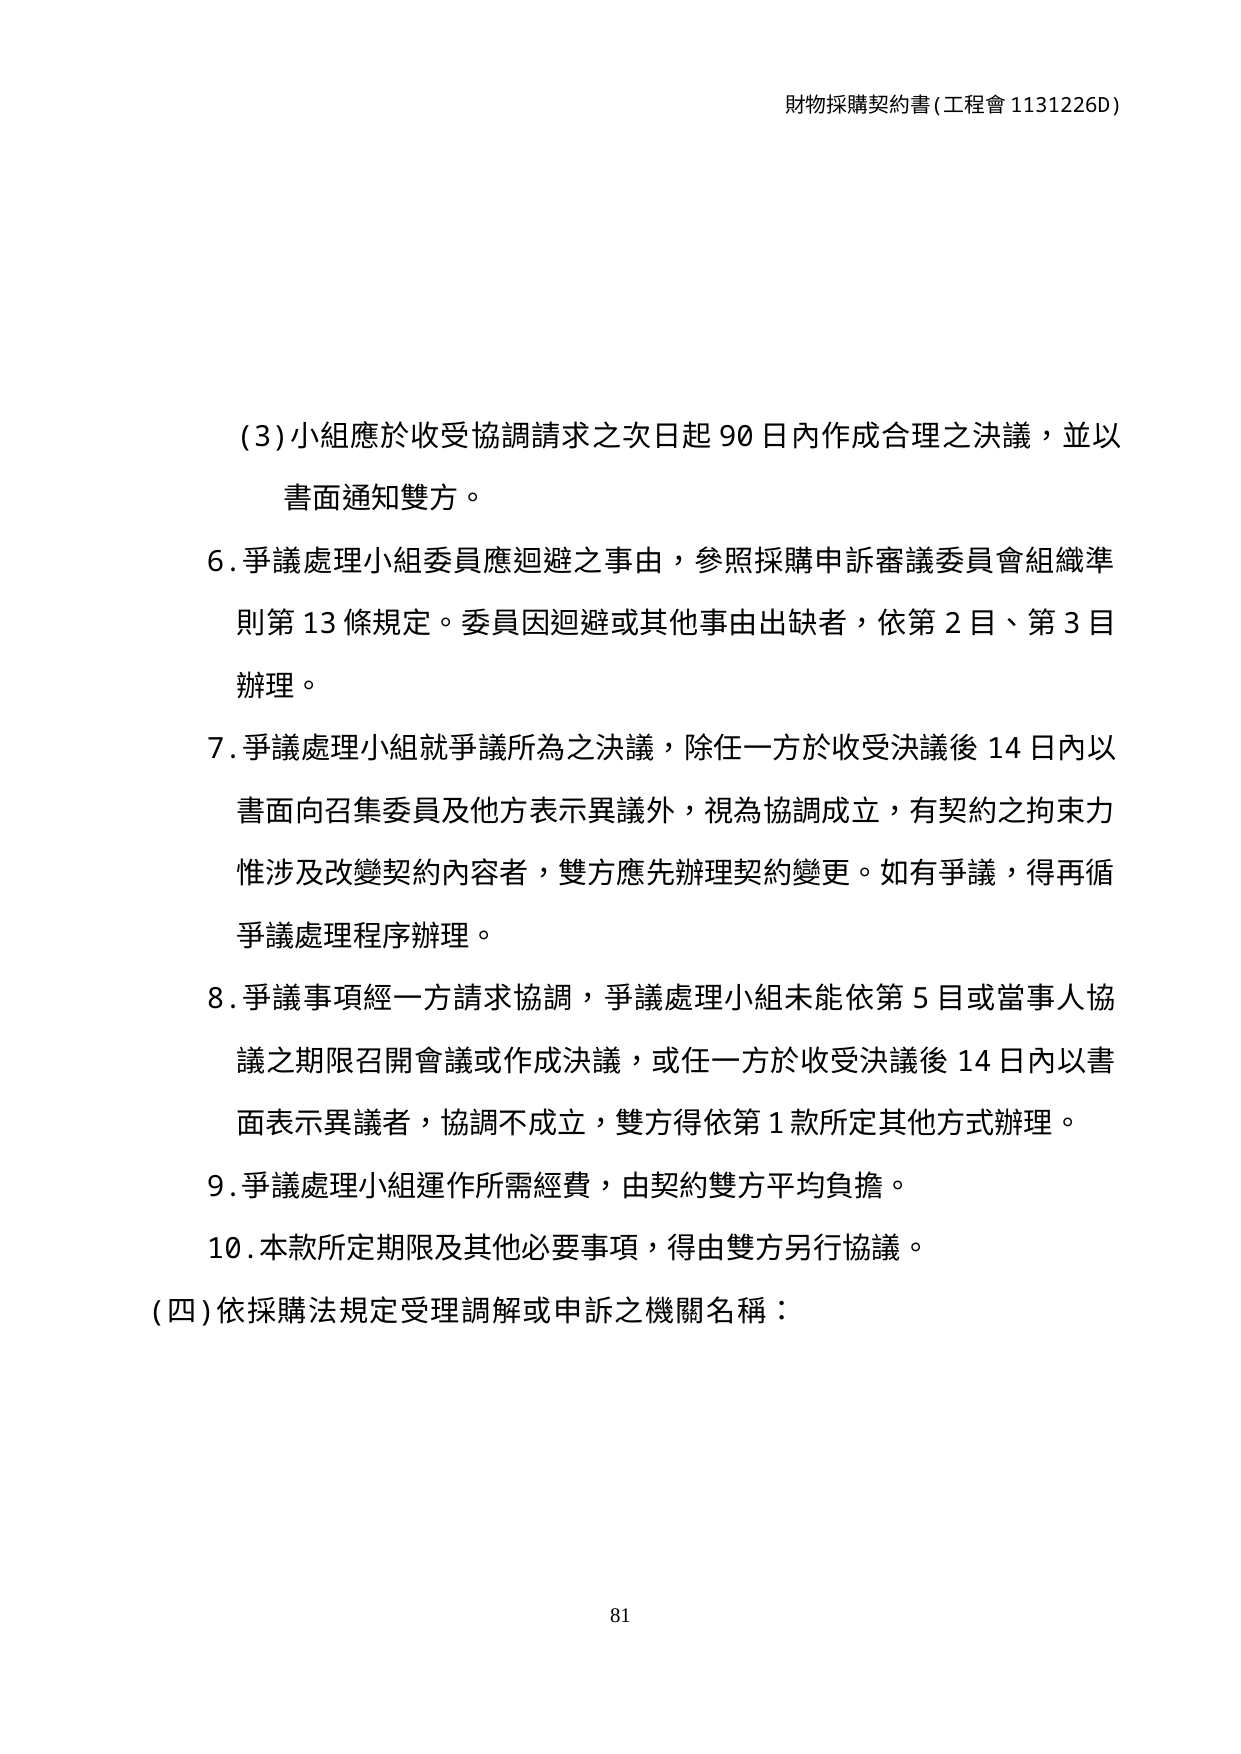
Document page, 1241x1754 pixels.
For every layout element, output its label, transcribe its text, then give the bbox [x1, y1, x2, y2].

text 7.爭議處理小組就爭議所為之決議，除任一方於收受決議後14日內以書面向召集委員及他方表示異議外，視為協調成立，有契約之拘束力。惟涉及改變契約內容者，雙方應先辦理契約變更。如有爭議，得再循爭議處理程序辦理。 [207, 704, 1116, 954]
text 10.本款所定期限及其他必要事項，得由雙方另行協議。 [207, 1204, 1116, 1267]
text 6.爭議處理小組委員應迴避之事由，參照採購申訴審議委員會組織準則第13條規定。委員因迴避或其他事由出缺者，依第2目、第3目辦理。 [207, 517, 1116, 704]
text (3)小組應於收受協調請求之次日起90日內作成合理之決議，並以書面通知雙方。 [236, 392, 1122, 517]
text 9.爭議處理小組運作所需經費，由契約雙方平均負擔。 [207, 1142, 1116, 1204]
text (四)依採購法規定受理調解或申訴之機關名稱： [148, 1267, 1122, 1329]
text 8.爭議事項經一方請求協調，爭議處理小組未能依第5目或當事人協議之期限召開會議或作成決議，或任一方於收受決議後14日內以書面表示異議者，協調不成立，雙方得依第1款所定其他方式辦理。 [207, 954, 1116, 1142]
